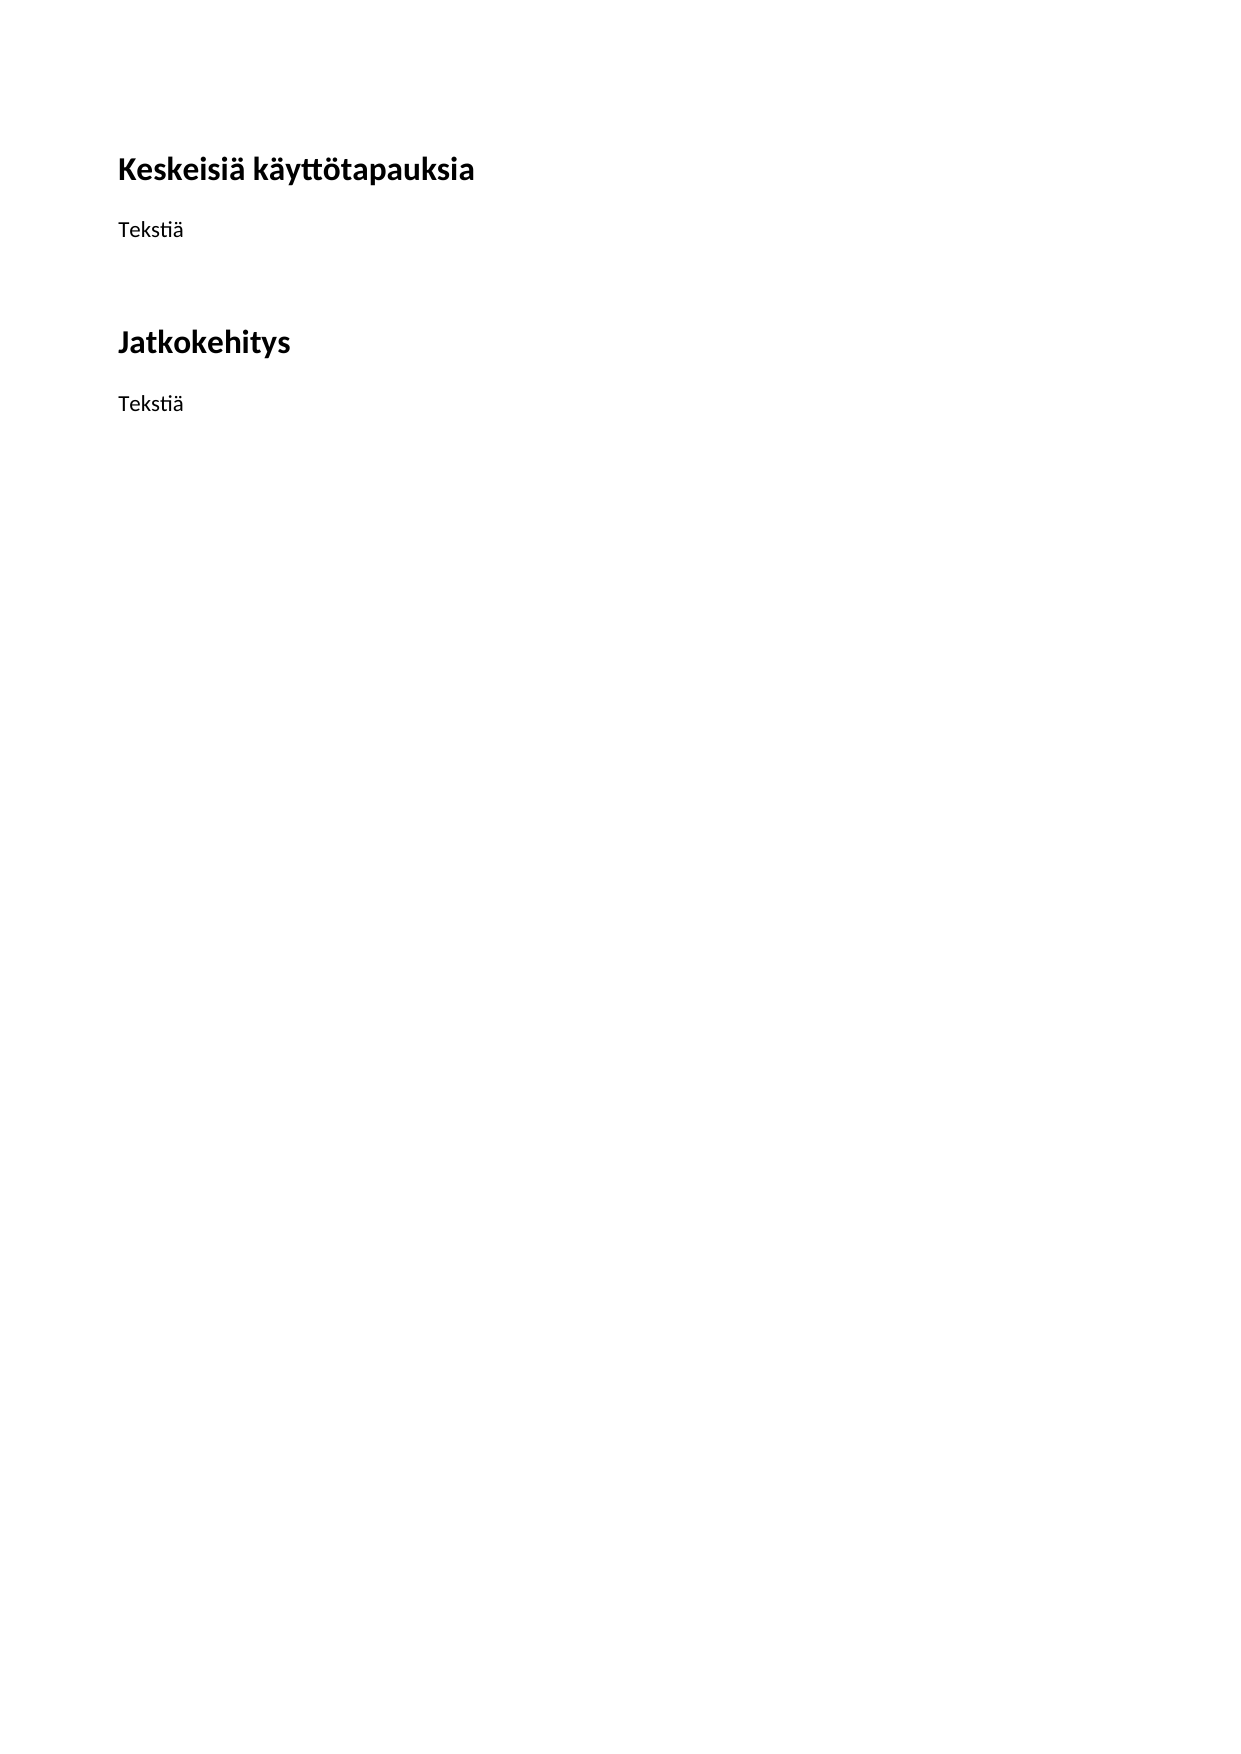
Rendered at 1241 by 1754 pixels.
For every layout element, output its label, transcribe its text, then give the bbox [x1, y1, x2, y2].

text Jatkokehitys [118, 321, 1122, 362]
text Tekstiä [118, 215, 1122, 243]
text Tekstiä [118, 389, 1122, 417]
text Keskeisiä käyttötapauksia [118, 148, 1122, 188]
